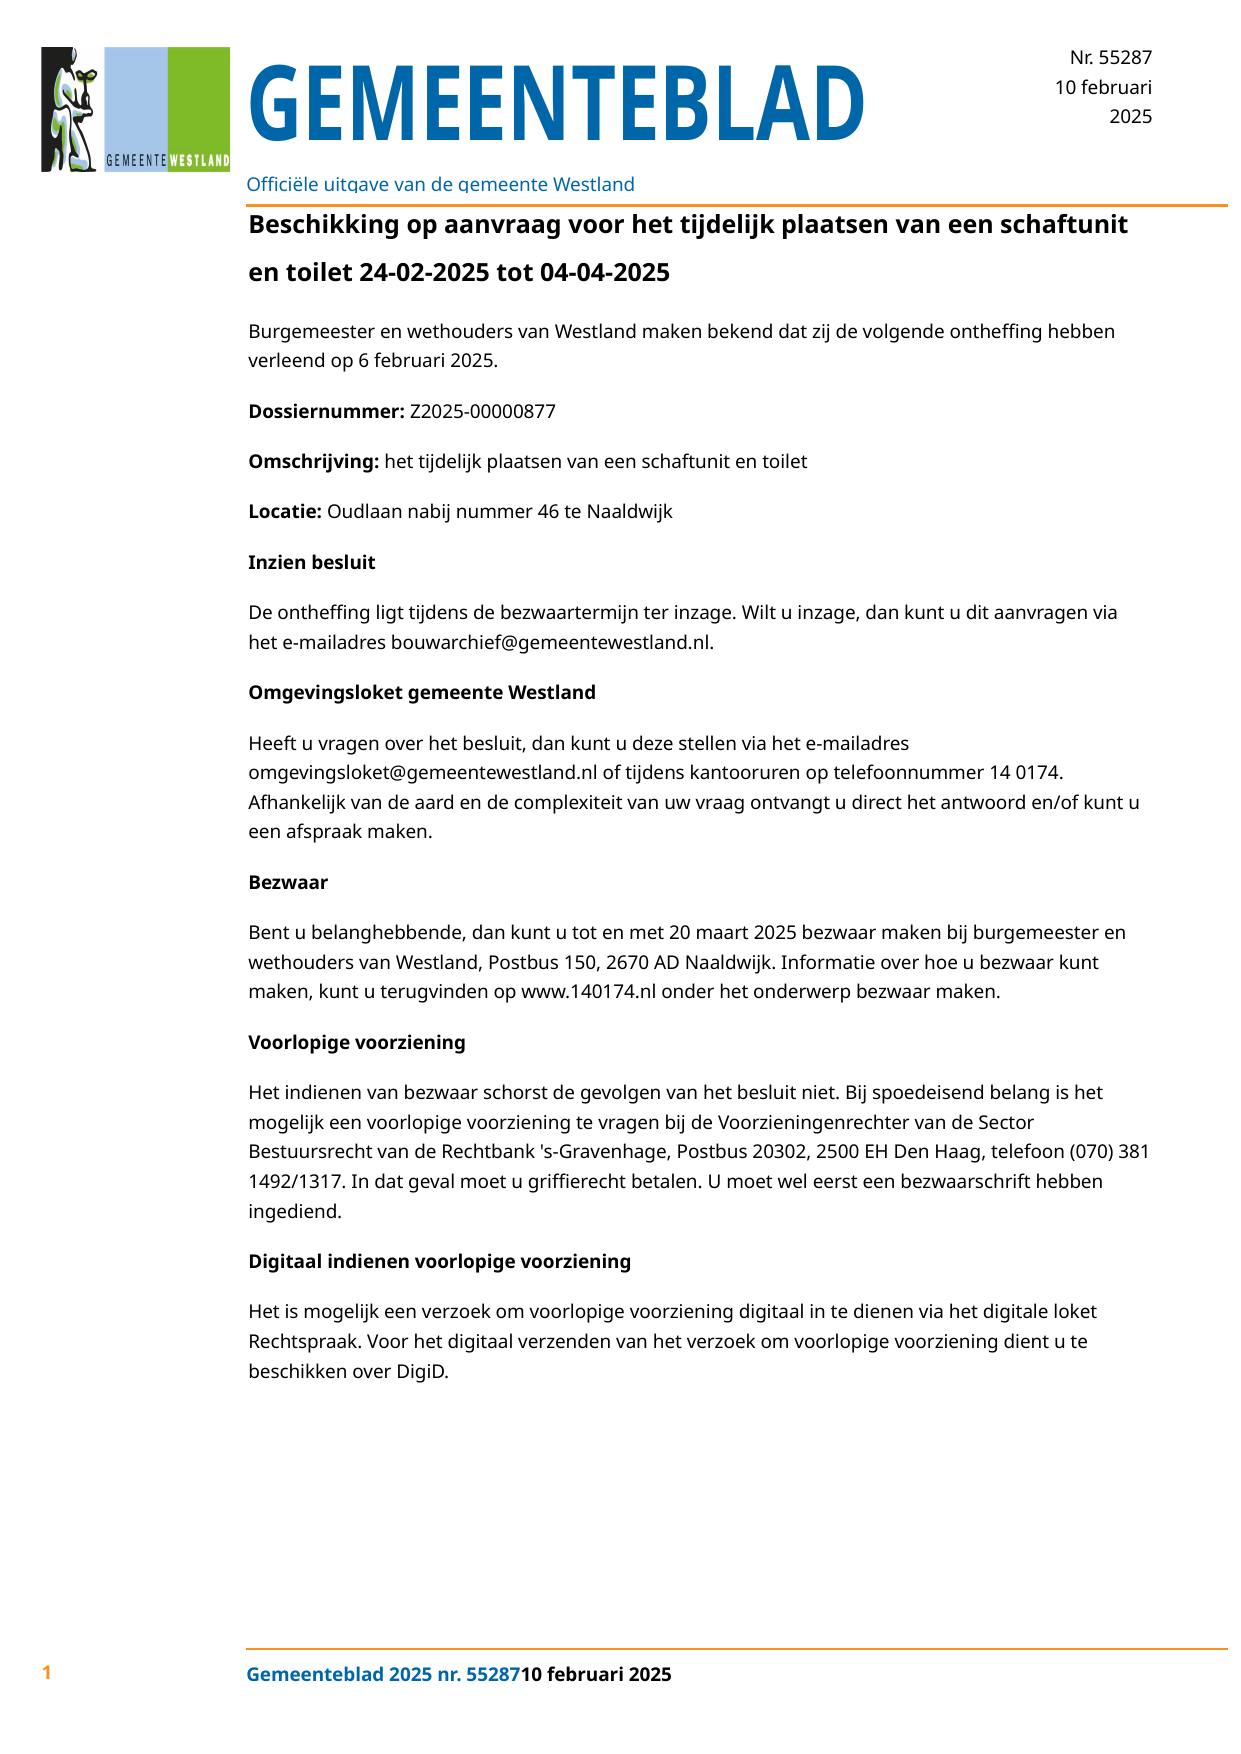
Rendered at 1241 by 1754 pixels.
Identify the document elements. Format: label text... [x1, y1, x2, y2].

text Digitaal indienen voorlopige voorziening [248, 1248, 1152, 1274]
text Bezwaar [248, 869, 1152, 895]
text Locatie: Oudlaan nabij nummer 46 te Naaldwijk [248, 499, 1152, 524]
text Burgemeester en wethouders van Westland maken bekend dat zij de volgende ontheffing hebben verleend op 6 februari 2025. [248, 318, 1152, 373]
text Het indienen van bezwaar schorst de gevolgen van het besluit niet. Bij spoedeisend belang is het mogelijk een voorlopige voorziening te vragen bij de Voorzieningenrechter van de Sector Bestuursrecht van de Rechtbank 's-Gravenhage, Postbus 20302, 2500 EH Den Haag, telefoon (070) 381 1492/1317. In dat geval moet u griffierecht betalen. U moet wel eerst een bezwaarschrift hebben ingediend. [248, 1079, 1152, 1224]
text Omgevingsloket gemeente Westland [248, 679, 1152, 705]
text Het is mogelijk een verzoek om voorlopige voorziening digitaal in te dienen via het digitale loket Rechtspraak. Voor het digitaal verzenden van het verzoek om voorlopige voorziening dient u te beschikken over DigiD. [248, 1299, 1152, 1384]
text Dossiernummer: Z2025-00000877 [248, 398, 1152, 424]
text De ontheffing ligt tijdens de bezwaartermijn ter inzage. Wilt u inzage, dan kunt u dit aanvragen via het e-mailadres bouwarchief@gemeentewestland.nl. [248, 599, 1152, 655]
text Voorlopige voorziening [248, 1029, 1152, 1055]
text Heeft u vragen over het besluit, dan kunt u deze stellen via het e-mailadres omgevingsloket@gemeentewestland.nl of tijdens kantooruren op telefoonnummer 14 0174. Afhankelijk van de aard en de complexiteit van uw vraag ontvangt u direct het antwoord en/of kunt u een afspraak maken. [248, 730, 1152, 844]
picture [41, 47, 231, 172]
text Omschrijving: het tijdelijk plaatsen van een schaftunit en toilet [248, 448, 1152, 474]
text Bent u belanghebbende, dan kunt u tot en met 20 maart 2025 bezwaar maken bij burgemeester en wethouders van Westland, Postbus 150, 2670 AD Naaldwijk. Informatie over hoe u bezwaar kunt maken, kunt u terugvinden op www.140174.nl onder het onderwerp bezwaar maken. [248, 919, 1152, 1004]
text Inzien besluit [248, 549, 1152, 575]
text Beschikking op aanvraag voor het tijdelijk plaatsen van een schaftunit en toilet 24-02-2025 tot 04-04-2025 [248, 207, 1152, 288]
